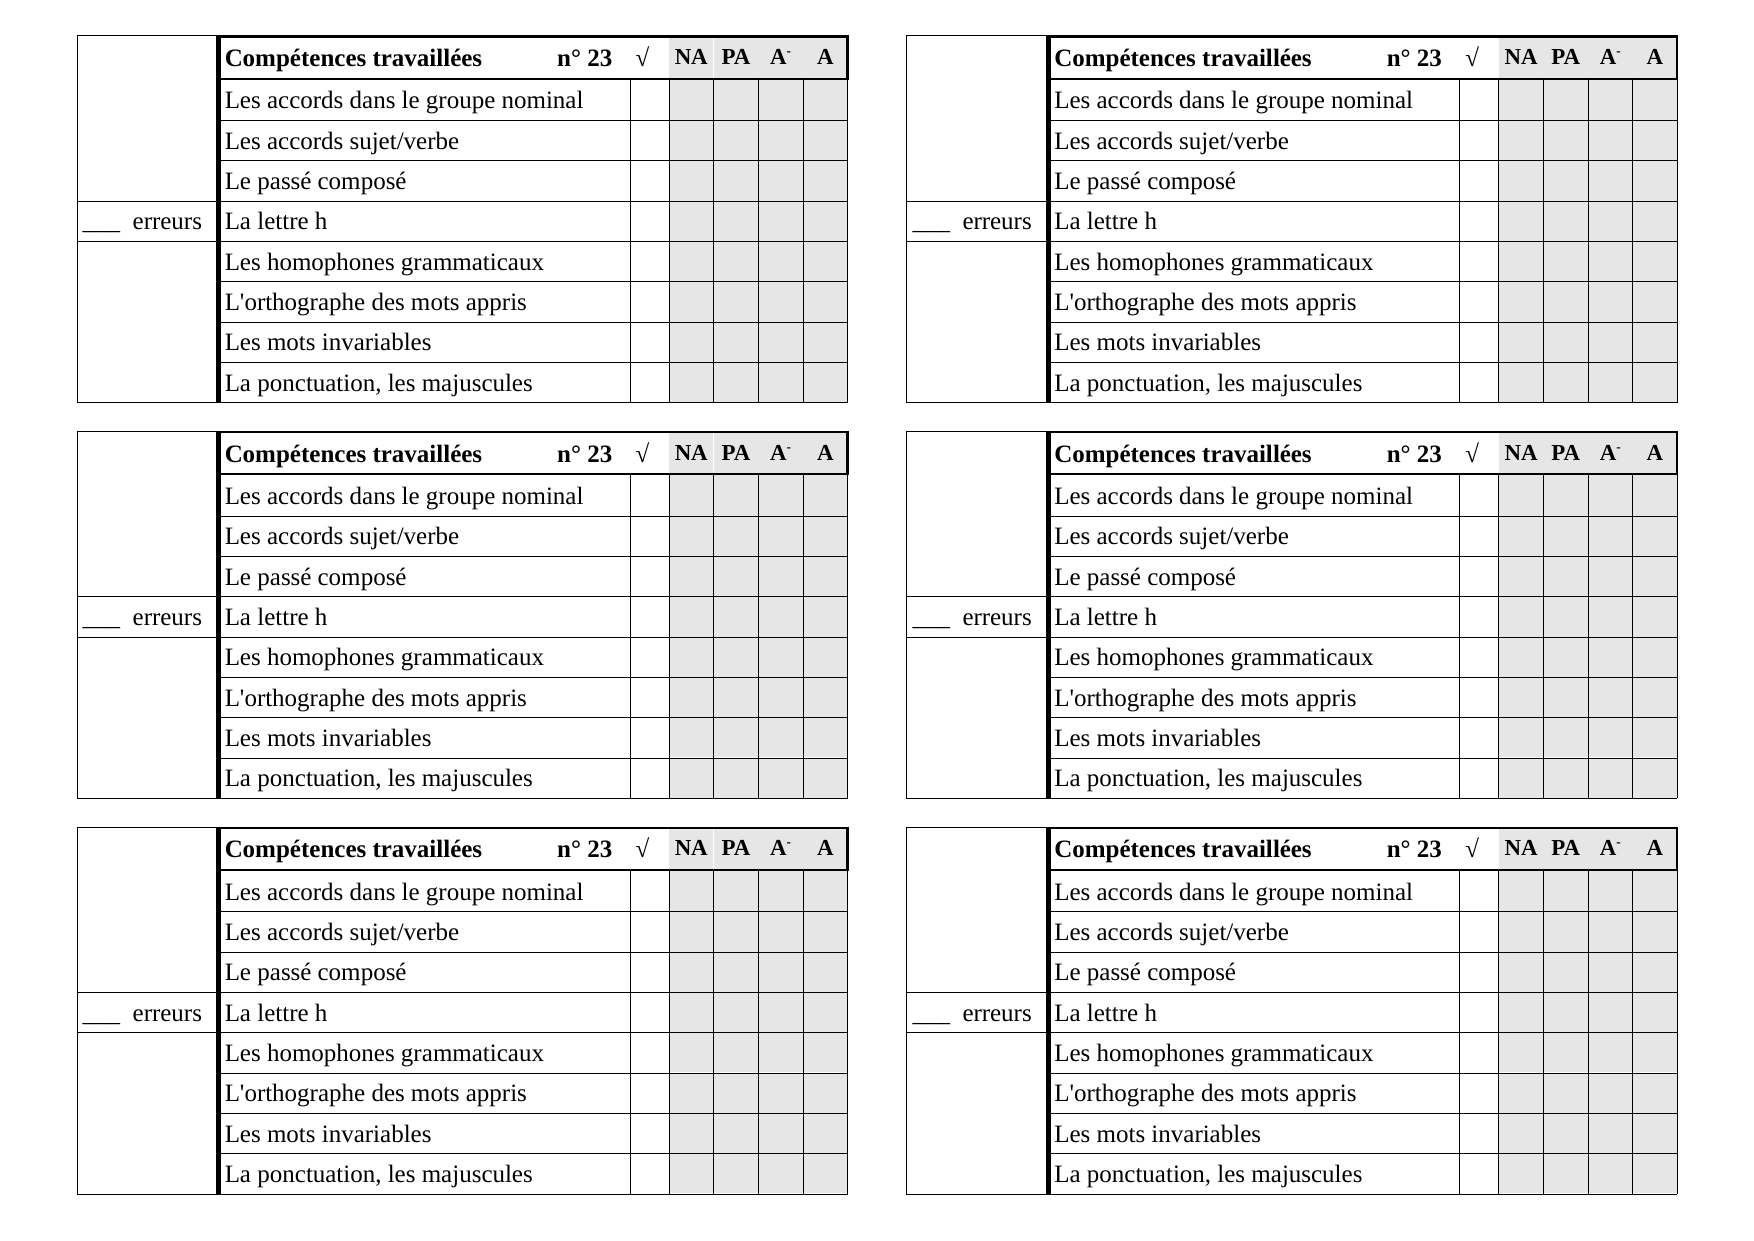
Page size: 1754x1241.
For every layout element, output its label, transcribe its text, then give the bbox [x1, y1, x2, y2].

table_cell [631, 1033, 669, 1072]
table_cell [1589, 718, 1632, 757]
table_cell [1633, 1154, 1677, 1193]
table_cell [631, 161, 669, 201]
table_cell [759, 1074, 803, 1113]
table_cell [1544, 871, 1588, 911]
table_cell ___ erreurs [78, 202, 216, 241]
table_cell [631, 121, 669, 160]
table_cell [631, 871, 669, 911]
table_cell [1460, 363, 1498, 402]
table_cell La ponctuation, les majuscules [221, 759, 630, 798]
table_cell [1460, 1114, 1498, 1153]
table_cell [1460, 912, 1498, 952]
table_cell [1544, 475, 1588, 516]
table_cell [1589, 323, 1632, 362]
table_cell Les mots invariables [221, 323, 630, 362]
table_cell [1499, 161, 1543, 201]
table_cell [714, 121, 758, 160]
table_cell Les accords sujet/verbe [221, 517, 630, 556]
table_cell L'orthographe des mots appris [1051, 282, 1459, 322]
table_cell [1589, 1074, 1632, 1113]
table_cell [759, 1114, 803, 1153]
table_cell [804, 597, 847, 637]
table_cell [1460, 638, 1498, 677]
table_header [907, 432, 1046, 596]
table_cell [1544, 282, 1588, 322]
table_cell [631, 80, 669, 120]
table_cell Les mots invariables [221, 1114, 630, 1153]
table_cell Les accords dans le groupe nominal [221, 80, 630, 120]
table_cell [714, 517, 758, 556]
table_header [78, 36, 216, 201]
table_cell [759, 912, 803, 952]
table_cell [1589, 202, 1632, 241]
table_cell [1544, 242, 1588, 281]
table_cell [714, 557, 758, 596]
table_cell [804, 363, 847, 402]
table_header NA [1499, 433, 1543, 473]
table_header √ [1459, 38, 1498, 78]
table_cell [714, 282, 758, 322]
table_cell [1633, 475, 1677, 516]
table_header A- [758, 829, 803, 869]
table_cell [1544, 1114, 1588, 1153]
table_cell [1589, 638, 1632, 677]
table_cell La lettre h [1051, 202, 1459, 241]
table_cell [804, 161, 847, 201]
table_cell [631, 475, 669, 516]
table_cell Les mots invariables [1051, 718, 1459, 757]
table_cell [1589, 475, 1632, 516]
table_cell Le passé composé [221, 953, 630, 992]
table_cell [670, 282, 713, 322]
table_cell [804, 912, 847, 952]
table_header [907, 36, 1046, 201]
table_cell La ponctuation, les majuscules [1051, 363, 1459, 402]
table_cell [804, 202, 847, 241]
table_cell [714, 638, 758, 677]
table_cell [714, 678, 758, 717]
table_cell Les homophones grammaticaux [1051, 1033, 1459, 1072]
table_cell Les homophones grammaticaux [1051, 242, 1459, 281]
table_cell [670, 1074, 713, 1113]
table_cell [714, 161, 758, 201]
table_cell [1460, 993, 1498, 1032]
table_cell [1633, 953, 1677, 992]
table_cell [1589, 161, 1632, 201]
table_cell [1460, 759, 1498, 798]
table_cell La lettre h [221, 993, 630, 1032]
table_cell La lettre h [221, 597, 630, 637]
table_header PA [1543, 433, 1588, 473]
table_cell [631, 517, 669, 556]
table_cell [1633, 557, 1677, 596]
table_cell [759, 638, 803, 677]
table_cell [631, 282, 669, 322]
table_cell [78, 1033, 216, 1193]
table_cell [1460, 202, 1498, 241]
table_cell [1589, 678, 1632, 717]
table_cell [1544, 718, 1588, 757]
table_cell [1633, 912, 1677, 952]
table_header Compétences travaillées n° 23 [221, 38, 630, 78]
table_cell Le passé composé [1051, 557, 1459, 596]
table_cell [1633, 597, 1677, 637]
table_cell [759, 242, 803, 281]
table_cell [631, 993, 669, 1032]
table_cell [1460, 242, 1498, 281]
table_cell [759, 202, 803, 241]
table_cell [1633, 282, 1677, 322]
table_cell [1544, 161, 1588, 201]
table_cell [1589, 363, 1632, 402]
table_cell [1460, 953, 1498, 992]
table_cell Les homophones grammaticaux [221, 242, 630, 281]
table_cell [78, 638, 216, 798]
table_cell [670, 80, 713, 120]
table_cell ___ erreurs [78, 597, 216, 637]
table_cell [631, 597, 669, 637]
table_header NA [669, 433, 713, 473]
table_header Compétences travaillées n° 23 [221, 829, 630, 869]
table_cell [1544, 121, 1588, 160]
table_header NA [1499, 829, 1543, 869]
table_cell [759, 475, 803, 516]
table_cell [714, 718, 758, 757]
table_cell Les accords dans le groupe nominal [1051, 871, 1459, 911]
table_cell [759, 993, 803, 1032]
table_cell Les accords dans le groupe nominal [1051, 80, 1459, 120]
table_cell [1589, 993, 1632, 1032]
table_cell [804, 718, 847, 757]
table_cell ___ erreurs [907, 993, 1046, 1032]
table_header A- [1588, 38, 1632, 78]
table_cell [1499, 871, 1543, 911]
table_cell [1589, 759, 1632, 798]
table_cell [1544, 202, 1588, 241]
table_cell [714, 953, 758, 992]
table_cell [714, 1074, 758, 1113]
table_cell [804, 1114, 847, 1153]
table_cell Les accords sujet/verbe [1051, 121, 1459, 160]
table_cell [1544, 912, 1588, 952]
table_cell [1633, 161, 1677, 201]
table_cell [670, 678, 713, 717]
table_cell [1499, 1033, 1543, 1072]
table_cell [1499, 80, 1543, 120]
table_cell [1499, 1154, 1543, 1193]
table_cell [714, 1033, 758, 1072]
table_cell La lettre h [1051, 597, 1459, 637]
table_cell [1544, 1033, 1588, 1072]
table_cell [1499, 953, 1543, 992]
table_cell [1460, 517, 1498, 556]
table_header A- [758, 433, 803, 473]
table_cell [631, 1114, 669, 1153]
table_cell [670, 1033, 713, 1072]
table_cell [804, 517, 847, 556]
table_cell [1499, 202, 1543, 241]
table_cell [78, 242, 216, 402]
table_cell [714, 323, 758, 362]
table_cell L'orthographe des mots appris [221, 1074, 630, 1113]
table_cell [1589, 1154, 1632, 1193]
table_cell [1460, 1074, 1498, 1113]
table_cell [670, 718, 713, 757]
table_header NA [1499, 38, 1543, 78]
table_cell [670, 1114, 713, 1153]
table_header [907, 828, 1046, 992]
table_cell [1499, 363, 1543, 402]
table_cell [670, 161, 713, 201]
table_cell [1544, 678, 1588, 717]
table_cell [1460, 871, 1498, 911]
table_cell [1499, 1074, 1543, 1113]
table_cell [1499, 323, 1543, 362]
table_cell L'orthographe des mots appris [1051, 1074, 1459, 1113]
table_cell La lettre h [221, 202, 630, 241]
table_cell La ponctuation, les majuscules [1051, 1154, 1459, 1193]
table_cell [1460, 597, 1498, 637]
table_cell [759, 953, 803, 992]
table_cell [714, 871, 758, 911]
table_cell [670, 323, 713, 362]
table_cell [631, 1154, 669, 1193]
table_cell [670, 363, 713, 402]
table_cell [1589, 912, 1632, 952]
table_cell [1499, 1114, 1543, 1153]
table_cell [759, 517, 803, 556]
table_cell [804, 323, 847, 362]
table_cell [1589, 517, 1632, 556]
table_header A- [1588, 829, 1632, 869]
table_cell [1633, 242, 1677, 281]
table_cell [804, 282, 847, 322]
table_cell [1633, 638, 1677, 677]
table_cell [631, 759, 669, 798]
table_cell [1589, 953, 1632, 992]
table_cell [1589, 1114, 1632, 1153]
table_cell [631, 912, 669, 952]
table_cell [804, 1074, 847, 1113]
table_cell [1460, 282, 1498, 322]
table_cell [1633, 80, 1677, 120]
table_cell [1544, 363, 1588, 402]
table_header NA [669, 38, 713, 78]
table_cell [714, 597, 758, 637]
table_cell [670, 242, 713, 281]
table_cell [1460, 323, 1498, 362]
table_cell [1633, 678, 1677, 717]
table_cell L'orthographe des mots appris [221, 282, 630, 322]
table_cell [1633, 363, 1677, 402]
table_cell Les mots invariables [221, 718, 630, 757]
table_cell [759, 1154, 803, 1193]
table_cell [759, 121, 803, 160]
table_header Compétences travaillées n° 23 [1051, 38, 1459, 78]
table_cell [759, 1033, 803, 1072]
table_cell [1544, 1074, 1588, 1113]
table_cell [759, 718, 803, 757]
table_cell [759, 80, 803, 120]
table_cell [804, 638, 847, 677]
table_cell [759, 323, 803, 362]
table_cell [631, 638, 669, 677]
table_cell Les mots invariables [1051, 1114, 1459, 1153]
table_cell [714, 759, 758, 798]
table_cell [670, 759, 713, 798]
table_cell [907, 638, 1046, 798]
table_cell [1633, 202, 1677, 241]
table_cell [631, 202, 669, 241]
table_cell [670, 557, 713, 596]
table_cell [670, 517, 713, 556]
table_cell [1460, 1033, 1498, 1072]
table_header A [803, 38, 846, 78]
table_cell [1589, 557, 1632, 596]
table_cell [759, 557, 803, 596]
table_cell ___ erreurs [907, 202, 1046, 241]
table_cell [804, 1154, 847, 1193]
table_cell [1499, 121, 1543, 160]
table_cell [1633, 517, 1677, 556]
table_header Compétences travaillées n° 23 [1051, 829, 1459, 869]
table_cell [670, 121, 713, 160]
table_cell [804, 242, 847, 281]
table_cell [1499, 678, 1543, 717]
table_header PA [1543, 829, 1588, 869]
table_cell Les accords sujet/verbe [1051, 517, 1459, 556]
table_header PA [1543, 38, 1588, 78]
table_cell La ponctuation, les majuscules [1051, 759, 1459, 798]
table_header √ [630, 38, 669, 78]
table_cell [1544, 759, 1588, 798]
table_cell Les accords dans le groupe nominal [1051, 475, 1459, 516]
table_cell [804, 871, 847, 911]
table_cell [1460, 1154, 1498, 1193]
table_cell [1633, 718, 1677, 757]
table_cell [1589, 242, 1632, 281]
table_cell [759, 161, 803, 201]
table_cell [714, 912, 758, 952]
table_cell ___ erreurs [78, 993, 216, 1032]
table_cell [759, 282, 803, 322]
table_cell Le passé composé [1051, 161, 1459, 201]
table_cell [631, 1074, 669, 1113]
table_cell [714, 1114, 758, 1153]
table_cell [1544, 953, 1588, 992]
table_header A [1632, 433, 1676, 473]
table_cell [631, 363, 669, 402]
table_cell [759, 597, 803, 637]
table_header Compétences travaillées n° 23 [221, 433, 630, 473]
table_cell Le passé composé [221, 161, 630, 201]
table_cell [1544, 597, 1588, 637]
table_cell [1633, 1033, 1677, 1072]
table_cell Les accords sujet/verbe [221, 912, 630, 952]
table_cell [1544, 1154, 1588, 1193]
table_cell [631, 242, 669, 281]
table_cell [631, 557, 669, 596]
table_cell [1460, 557, 1498, 596]
table_cell [907, 1033, 1046, 1193]
table_cell [1589, 121, 1632, 160]
table_cell [1499, 475, 1543, 516]
table_header √ [1459, 829, 1498, 869]
table_cell [1499, 718, 1543, 757]
table_cell [670, 638, 713, 677]
table_cell [759, 871, 803, 911]
table_cell [1633, 323, 1677, 362]
table_header √ [630, 433, 669, 473]
table_header A [803, 433, 846, 473]
table_cell La lettre h [1051, 993, 1459, 1032]
table_cell [1589, 597, 1632, 637]
table_cell [670, 475, 713, 516]
table_cell [714, 242, 758, 281]
table_cell [1460, 718, 1498, 757]
table_cell Les accords dans le groupe nominal [221, 871, 630, 911]
table_cell [1499, 912, 1543, 952]
table_cell [1633, 1074, 1677, 1113]
table_cell [804, 953, 847, 992]
table_cell [714, 202, 758, 241]
table_cell Les accords dans le groupe nominal [221, 475, 630, 516]
table_cell [804, 121, 847, 160]
table_cell L'orthographe des mots appris [221, 678, 630, 717]
table_header A [803, 829, 846, 869]
table_cell [1499, 638, 1543, 677]
table_cell [670, 1154, 713, 1193]
table_cell [714, 475, 758, 516]
table_cell Les homophones grammaticaux [1051, 638, 1459, 677]
table_cell [670, 993, 713, 1032]
table_cell [1544, 323, 1588, 362]
table_cell [1633, 1114, 1677, 1153]
table_cell [804, 1033, 847, 1072]
table_cell [670, 871, 713, 911]
table_cell [1544, 517, 1588, 556]
table_cell [804, 993, 847, 1032]
table_cell Les mots invariables [1051, 323, 1459, 362]
table_cell L'orthographe des mots appris [1051, 678, 1459, 717]
table_cell [631, 323, 669, 362]
table_header PA [714, 433, 758, 473]
table_cell [804, 557, 847, 596]
table_cell [1633, 993, 1677, 1032]
table_header [78, 432, 216, 596]
table_cell [1499, 557, 1543, 596]
table_cell [1499, 993, 1543, 1032]
table_header A- [1588, 433, 1632, 473]
table_header A [1632, 829, 1676, 869]
table_cell [670, 597, 713, 637]
table_cell [1633, 759, 1677, 798]
table_header A- [758, 38, 803, 78]
table_cell [1460, 475, 1498, 516]
table_cell [1589, 1033, 1632, 1072]
table_cell [1460, 121, 1498, 160]
table_cell Les accords sujet/verbe [221, 121, 630, 160]
table_cell [1589, 80, 1632, 120]
table_cell [1499, 759, 1543, 798]
table_cell [1544, 993, 1588, 1032]
table_cell Les accords sujet/verbe [1051, 912, 1459, 952]
table_header [78, 828, 216, 992]
table_cell La ponctuation, les majuscules [221, 1154, 630, 1193]
table_cell [759, 363, 803, 402]
table_cell ___ erreurs [907, 597, 1046, 637]
table_cell [759, 759, 803, 798]
table_cell Le passé composé [221, 557, 630, 596]
table_cell [670, 912, 713, 952]
table_cell [1499, 282, 1543, 322]
table_cell [1633, 121, 1677, 160]
table_cell [670, 953, 713, 992]
table_cell [804, 678, 847, 717]
table_header PA [714, 829, 758, 869]
table_cell [714, 80, 758, 120]
table_cell [670, 202, 713, 241]
table_cell [1544, 638, 1588, 677]
table_cell [804, 80, 847, 120]
table_cell [631, 718, 669, 757]
table_header Compétences travaillées n° 23 [1051, 433, 1459, 473]
table_cell [631, 953, 669, 992]
table_cell [631, 678, 669, 717]
table_cell [759, 678, 803, 717]
table_cell [804, 759, 847, 798]
table_cell Les homophones grammaticaux [221, 638, 630, 677]
table_cell [1499, 517, 1543, 556]
table_cell [714, 363, 758, 402]
table_header NA [669, 829, 713, 869]
table_cell [907, 242, 1046, 402]
table_cell [714, 993, 758, 1032]
table_cell [1544, 557, 1588, 596]
table_cell [1460, 80, 1498, 120]
table_cell [1460, 161, 1498, 201]
table_cell [1499, 597, 1543, 637]
table_cell La ponctuation, les majuscules [221, 363, 630, 402]
table_cell [1589, 871, 1632, 911]
table_cell Le passé composé [1051, 953, 1459, 992]
table_cell [1544, 80, 1588, 120]
table_cell [804, 475, 847, 516]
table_cell [714, 1154, 758, 1193]
table_cell [1460, 678, 1498, 717]
table_header A [1632, 38, 1676, 78]
table_cell [1499, 242, 1543, 281]
table_header √ [630, 829, 669, 869]
table_cell [1589, 282, 1632, 322]
table_cell [1633, 871, 1677, 911]
table_header √ [1459, 433, 1498, 473]
table_cell Les homophones grammaticaux [221, 1033, 630, 1072]
table_header PA [714, 38, 758, 78]
